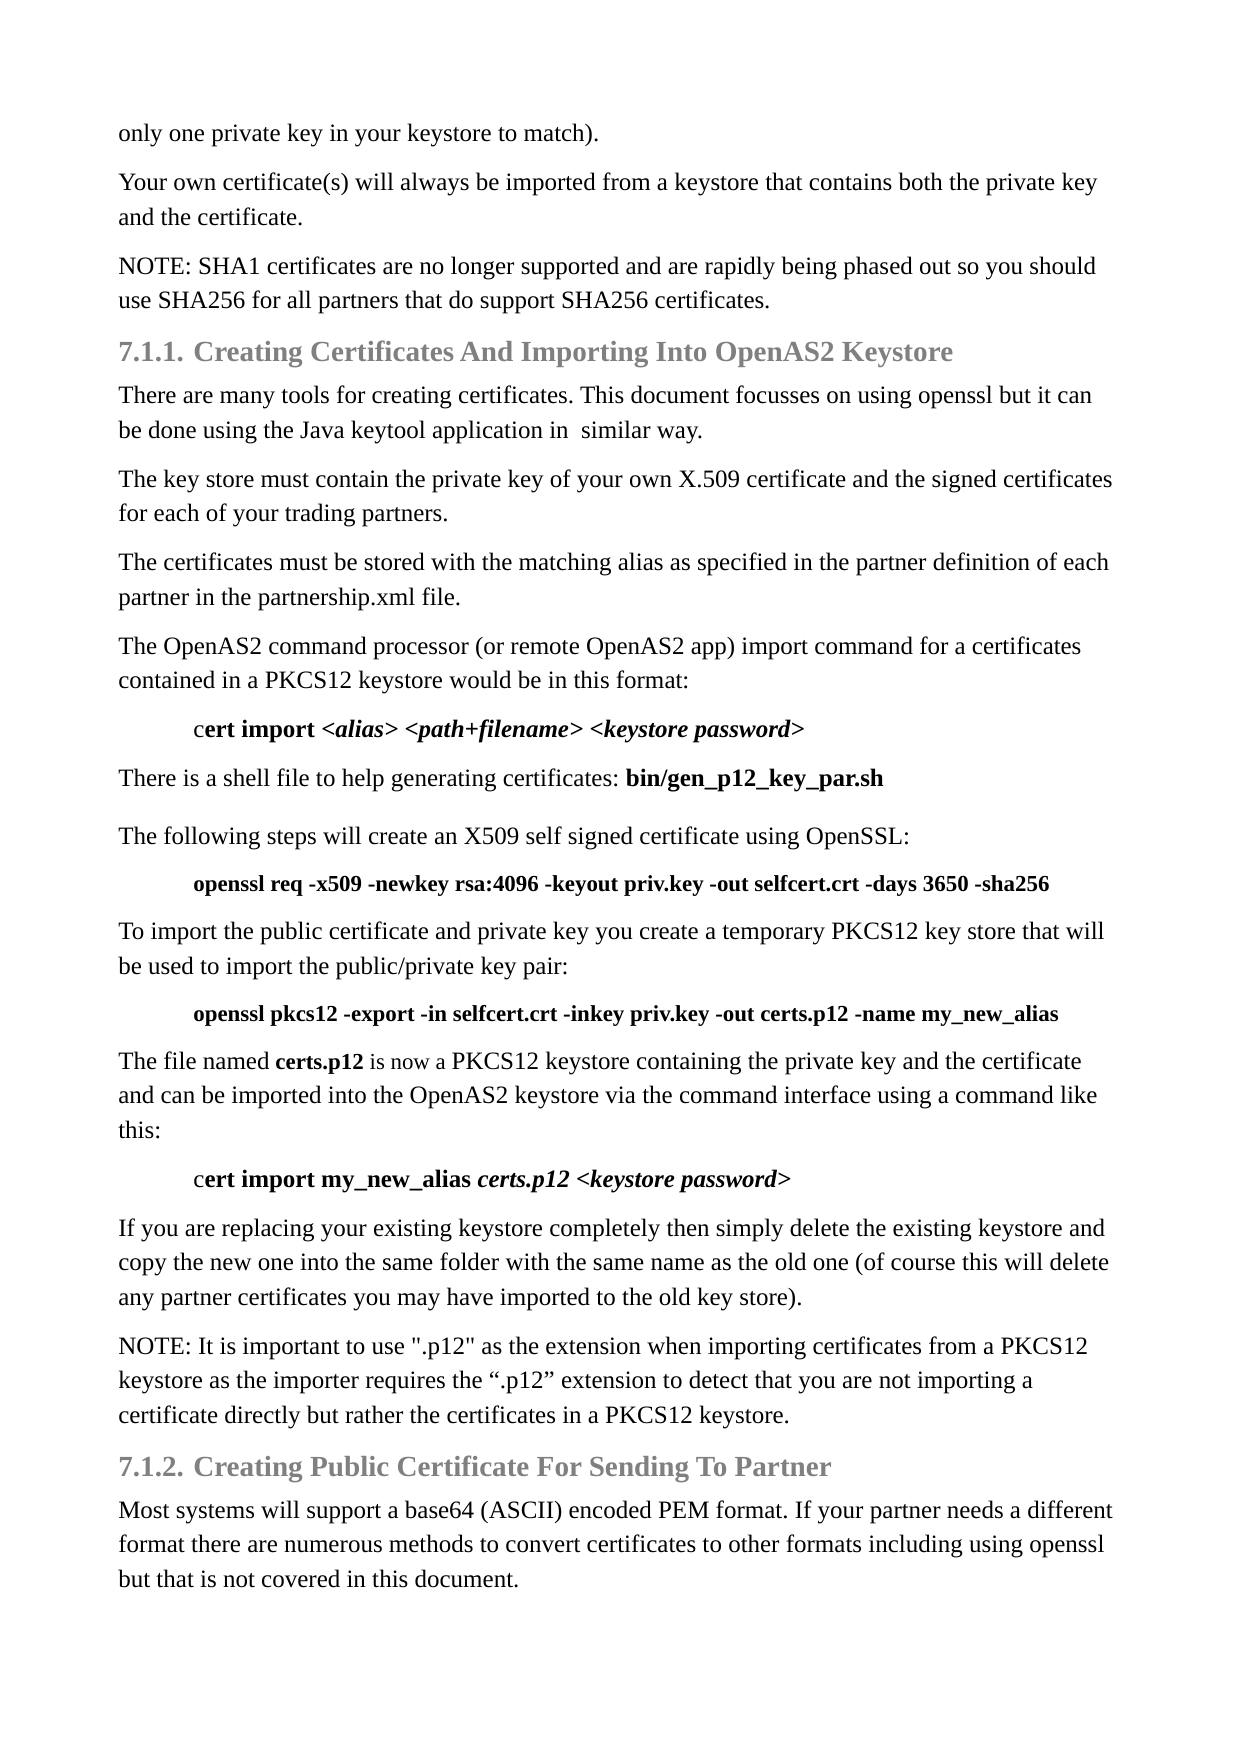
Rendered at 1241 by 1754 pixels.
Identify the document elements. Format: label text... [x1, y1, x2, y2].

subtitle Creating Public Certificate For Sending To Partner [118, 1449, 1122, 1483]
text The following steps will create an X509 self signed certificate using OpenSSL: [118, 821, 1122, 850]
text NOTE: It is important to use ".p12" as the extension when importing certificates from a PKCS12 keystore as the importer requires the “.p12” extension to detect that you are not importing a certificate directly but rather the certificates in a PKCS12 keystore. [118, 1331, 1122, 1429]
text The OpenAS2 command processor (or remote OpenAS2 app) import command for a certificates contained in a PKCS12 keystore would be in this format: [118, 631, 1122, 694]
text cert import my_new_alias certs.p12 <keystore password> [193, 1164, 1122, 1193]
subtitle Creating Certificates And Importing Into OpenAS2 Keystore [118, 334, 1122, 368]
text The key store must contain the private key of your own X.509 certificate and the signed certificates for each of your trading partners. [118, 464, 1122, 527]
text The certificates must be stored with the matching alias as specified in the partner definition of each partner in the partnership.xml file. [118, 547, 1122, 611]
text Your own certificate(s) will always be imported from a keystore that contains both the private key and the certificate. [118, 167, 1122, 230]
text openssl req -x509 -newkey rsa:4096 -keyout priv.key -out selfcert.crt -days 3650 -sha256 [193, 870, 1122, 896]
text NOTE: SHA1 certificates are no longer supported and are rapidly being phased out so you should use SHA256 for all partners that do support SHA256 certificates. [118, 251, 1122, 314]
text If you are replacing your existing keystore completely then simply delete the existing keystore and copy the new one into the same folder with the same name as the old one (of course this will delete any partner certificates you may have imported to the old key store). [118, 1213, 1122, 1311]
text Most systems will support a base64 (ASCII) encoded PEM format. If your partner needs a different format there are numerous methods to convert certificates to other formats including using openssl but that is not covered in this document. [118, 1495, 1122, 1593]
text There is a shell file to help generating certificates: bin/gen_p12_key_par.sh [118, 763, 1122, 792]
text cert import <alias> <path+filename> <keystore password> [193, 714, 1122, 743]
text The file named certs.p12 is now a PKCS12 keystore containing the private key and the certificate and can be imported into the OpenAS2 keystore via the command interface using a command like this: [118, 1046, 1122, 1144]
text There are many tools for creating certificates. This document focusses on using openssl but it can be done using the Java keytool application in similar way. [118, 380, 1122, 443]
text openssl pkcs12 -export -in selfcert.crt -inkey priv.key -out certs.p12 -name my_new_alias [193, 1000, 1122, 1026]
text To import the public certificate and private key you create a temporary PKCS12 key store that will be used to import the public/private key pair: [118, 916, 1122, 979]
text only one private key in your keystore to match). [118, 118, 1122, 147]
